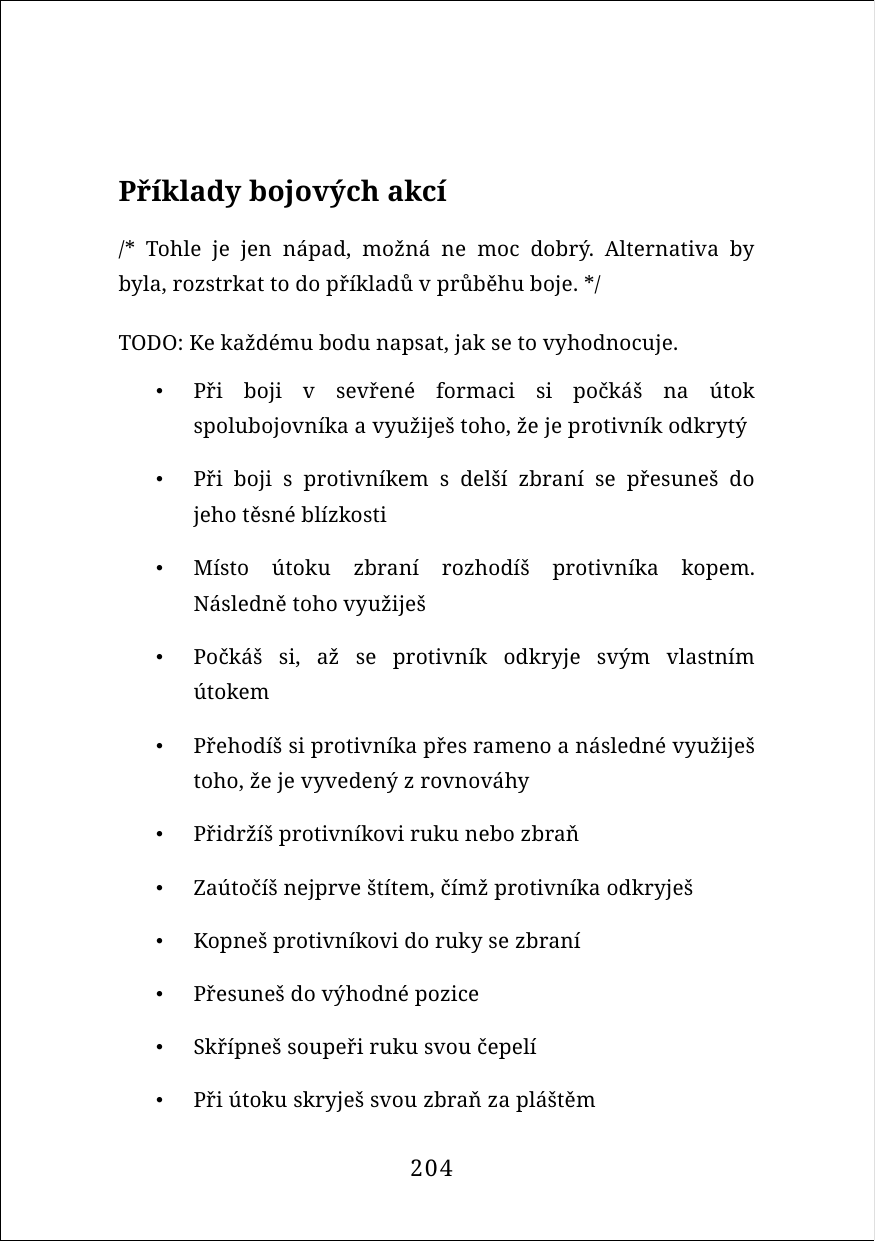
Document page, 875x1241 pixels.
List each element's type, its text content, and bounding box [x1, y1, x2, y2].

list Skřípneš soupeři ruku svou čepelí [156, 1032, 756, 1061]
list Místo útoku zbraní rozhodíš protivníka kopem. Následně toho využiješ [156, 553, 756, 617]
list Kopneš protivníkovi do ruky se zbraní [156, 926, 756, 954]
list Přehodíš si protivníka přes rameno a následné využiješ toho, že je vyvedený z rovnováhy [156, 731, 756, 795]
list Přesuneš do výhodné pozice [156, 979, 756, 1008]
text TODO: Ke každému bodu napsat, jak se to vyhodnocuje. [118, 328, 756, 357]
list Při útoku skryješ svou zbraň za pláštěm [156, 1086, 756, 1114]
list Zaútočíš nejprve štítem, čímž protivníka odkryješ [156, 873, 756, 901]
subtitle Příklady bojových akcí [118, 172, 756, 210]
list Při boji v sevřené formaci si počkáš na útok spolubojovníka a využiješ toho, že je protivník odkrytý [156, 376, 756, 440]
text /* Tohle je jen nápad, možná ne moc dobrý. Alternativa by byla, rozstrkat to do příkladů v průběhu boje. */ [118, 234, 756, 298]
list Při boji s protivníkem s delší zbraní se přesuneš do jeho těsné blízkosti [156, 464, 756, 528]
list Přidržíš protivníkovi ruku nebo zbraň [156, 819, 756, 848]
list Počkáš si, až se protivník odkryje svým vlastním útokem [156, 642, 756, 706]
